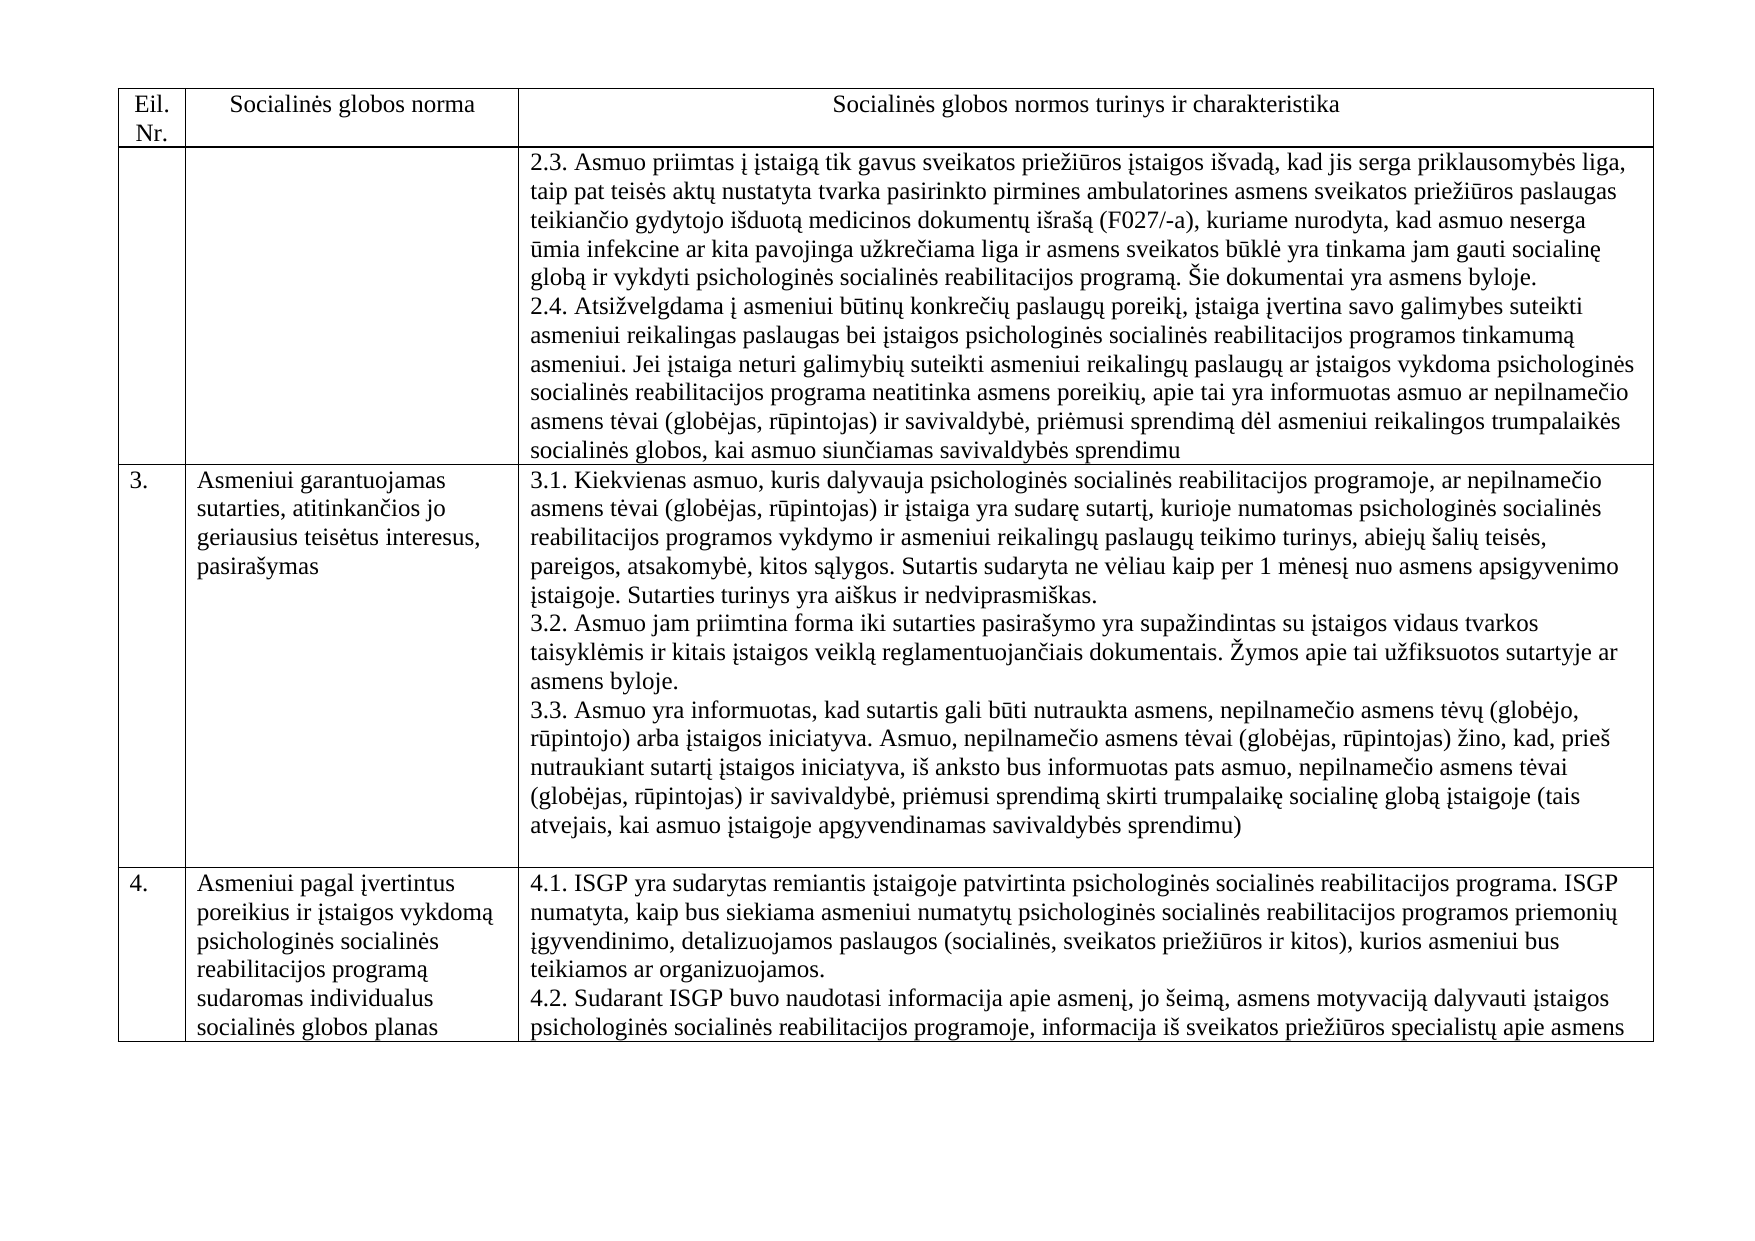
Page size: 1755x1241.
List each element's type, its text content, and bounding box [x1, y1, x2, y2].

table_cell Asmeniui garantuojamas sutarties, atitinkančios jo geriausius teisėtus interesus, pasirašymas [186, 465, 518, 867]
table_cell Asmeniui pagal įvertintus poreikius ir įstaigos vykdomą psichologinės socialinės reabilitacijos programą sudaromas individualus socialinės globos planas [186, 868, 518, 1041]
table_cell 4.1. ISGP yra sudarytas remiantis įstaigoje patvirtinta psichologinės socialinės reabilitacijos programa. ISGP numatyta, kaip bus siekiama asmeniui numatytų psichologinės socialinės reabilitacijos programos priemonių įgyvendinimo, detalizuojamos paslaugos (socialinės, sveikatos priežiūros ir kitos), kurios asmeniui bus teikiamos ar organizuojamos. 4.2. Sudarant ISGP buvo naudotasi informacija apie asmenį, jo šeimą, asmens motyvaciją dalyvauti įstaigos psichologinės socialinės reabilitacijos programoje, informacija iš sveikatos priežiūros specialistų apie asmens [519, 868, 1653, 1041]
table_header Eil. Nr. [119, 89, 185, 146]
table_cell 3.1. Kiekvienas asmuo, kuris dalyvauja psichologinės socialinės reabilitacijos programoje, ar nepilnamečio asmens tėvai (globėjas, rūpintojas) ir įstaiga yra sudarę sutartį, kurioje numatomas psichologinės socialinės reabilitacijos programos vykdymo ir asmeniui reikalingų paslaugų teikimo turinys, abiejų šalių teisės, pareigos, atsakomybė, kitos sąlygos. Sutartis sudaryta ne vėliau kaip per 1 mėnesį nuo asmens apsigyvenimo įstaigoje. Sutarties turinys yra aiškus ir nedviprasmiškas. 3.2. Asmuo jam priimtina forma iki sutarties pasirašymo yra supažindintas su įstaigos vidaus tvarkos taisyklėmis ir kitais įstaigos veiklą reglamentuojančiais dokumentais. Žymos apie tai užfiksuotos sutartyje ar asmens byloje. 3.3. Asmuo yra informuotas, kad sutartis gali būti nutraukta asmens, nepilnamečio asmens tėvų (globėjo, rūpintojo) arba įstaigos iniciatyva. Asmuo, nepilnamečio asmens tėvai (globėjas, rūpintojas) žino, kad, prieš nutraukiant sutartį įstaigos iniciatyva, iš anksto bus informuotas pats asmuo, nepilnamečio asmens tėvai (globėjas, rūpintojas) ir savivaldybė, priėmusi sprendimą skirti trumpalaikę socialinę globą įstaigoje (tais atvejais, kai asmuo įstaigoje apgyvendinamas savivaldybės sprendimu) [519, 465, 1653, 867]
table_cell [119, 148, 185, 464]
table_header Socialinės globos norma [186, 89, 518, 146]
table_cell 3. [119, 465, 185, 867]
table_header Socialinės globos normos turinys ir charakteristika [519, 89, 1653, 146]
table_cell 4. [119, 868, 185, 1041]
table_cell [186, 148, 518, 464]
table_cell 2.3. Asmuo priimtas į įstaigą tik gavus sveikatos priežiūros įstaigos išvadą, kad jis serga priklausomybės liga, taip pat teisės aktų nustatyta tvarka pasirinkto pirmines ambulatorines asmens sveikatos priežiūros paslaugas teikiančio gydytojo išduotą medicinos dokumentų išrašą (F027/-a), kuriame nurodyta, kad asmuo neserga ūmia infekcine ar kita pavojinga užkrečiama liga ir asmens sveikatos būklė yra tinkama jam gauti socialinę globą ir vykdyti psichologinės socialinės reabilitacijos programą. Šie dokumentai yra asmens byloje. 2.4. Atsižvelgdama į asmeniui būtinų konkrečių paslaugų poreikį, įstaiga įvertina savo galimybes suteikti asmeniui reikalingas paslaugas bei įstaigos psichologinės socialinės reabilitacijos programos tinkamumą asmeniui. Jei įstaiga neturi galimybių suteikti asmeniui reikalingų paslaugų ar įstaigos vykdoma psichologinės socialinės reabilitacijos programa neatitinka asmens poreikių, apie tai yra informuotas asmuo ar nepilnamečio asmens tėvai (globėjas, rūpintojas) ir savivaldybė, priėmusi sprendimą dėl asmeniui reikalingos trumpalaikės socialinės globos, kai asmuo siunčiamas savivaldybės sprendimu [519, 148, 1653, 464]
